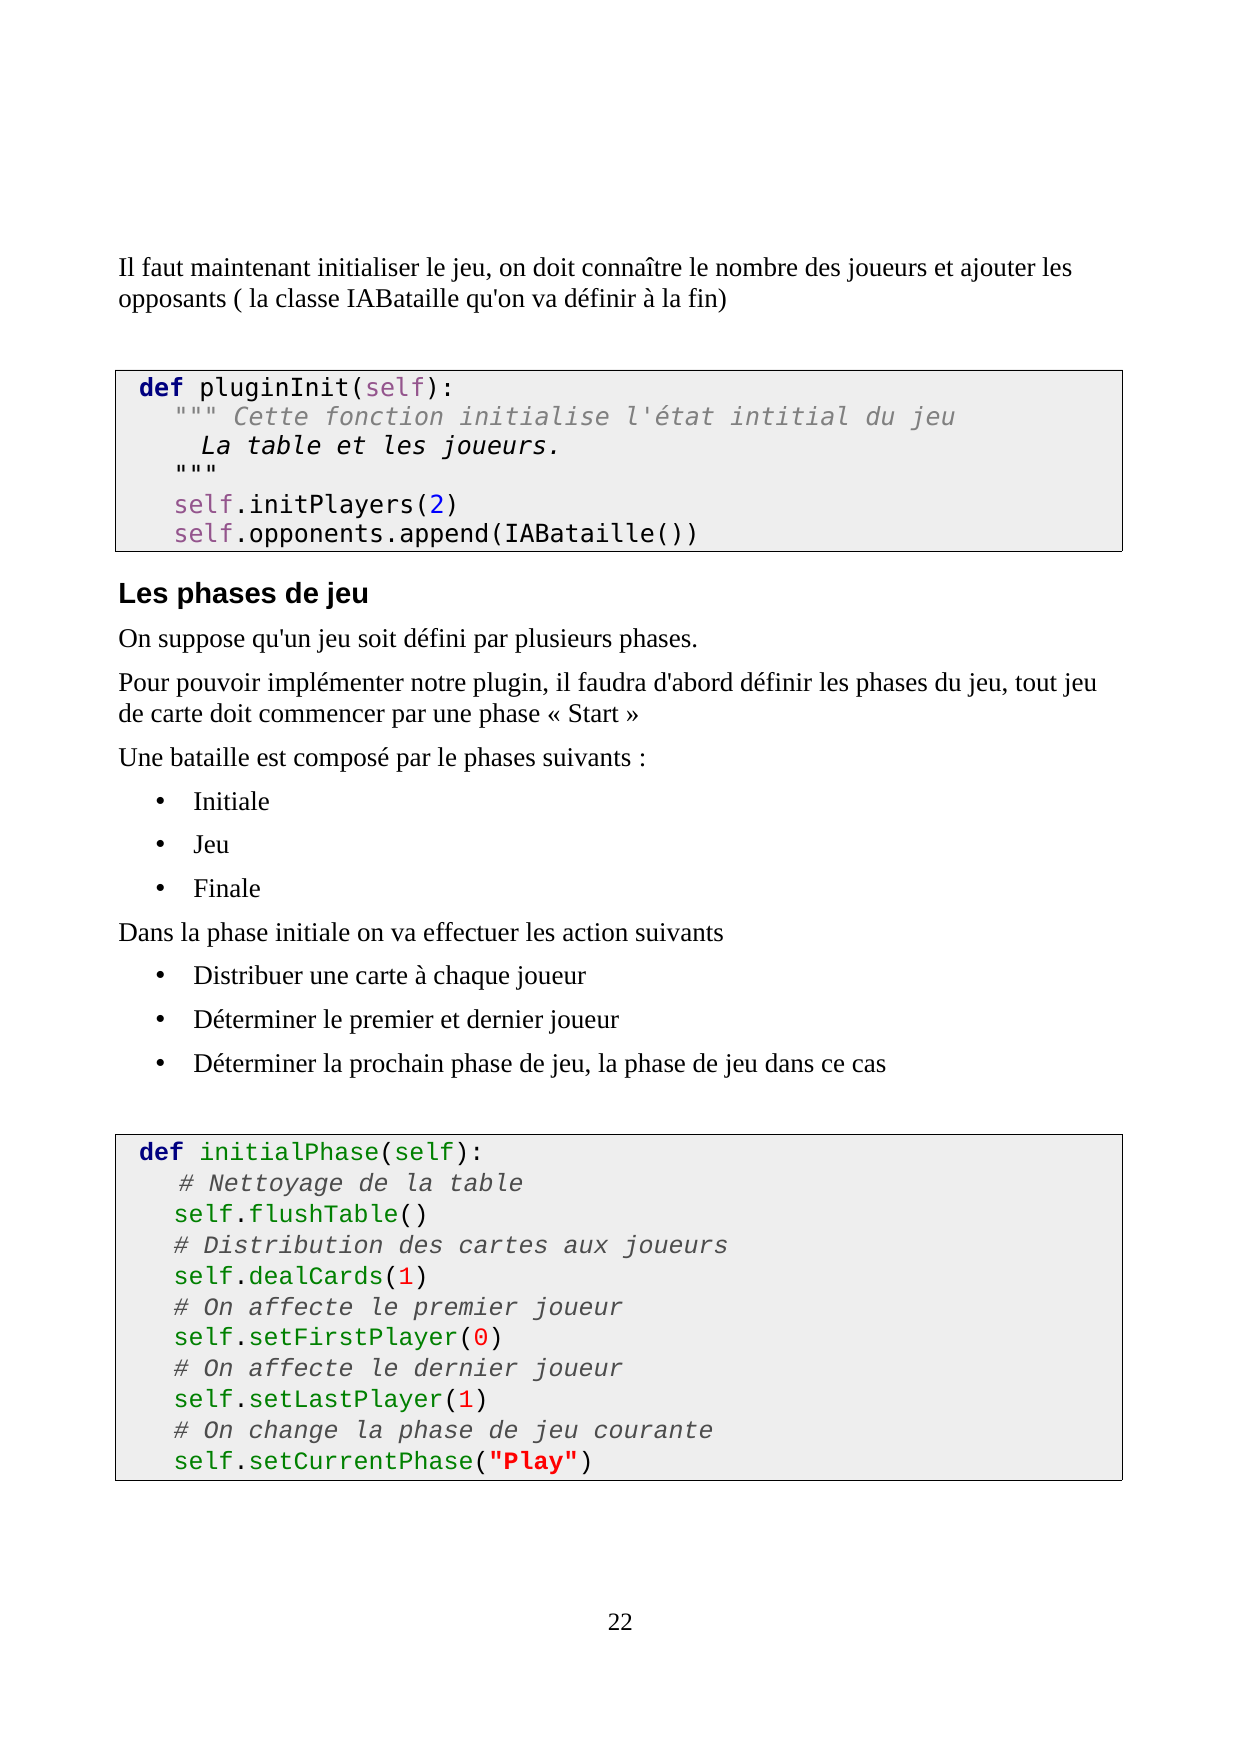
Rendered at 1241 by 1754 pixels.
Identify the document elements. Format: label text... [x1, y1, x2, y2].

text Pour pouvoir implémenter notre plugin, il faudra d'abord définir les phases du jeu, tout jeu de carte doit commencer par une phase « Start » [118, 666, 1122, 728]
text """ Cette fonction initialise l'état intitial du jeu [116, 399, 1122, 428]
list Déterminer la prochain phase de jeu, la phase de jeu dans ce cas [156, 1047, 1122, 1078]
text def initialPhase(self): [116, 1135, 1122, 1165]
text self.setCurrentPhase("Play") [116, 1443, 1122, 1480]
list Distribuer une carte à chaque joueur [156, 959, 1122, 991]
list Finale [156, 872, 1122, 903]
text # Nettoyage de la table [116, 1165, 1122, 1196]
text """ [116, 457, 1122, 487]
list Déterminer le premier et dernier joueur [156, 1003, 1122, 1034]
text # On affecte le dernier joueur [116, 1350, 1122, 1381]
text self.opponents.append(IABataille()) [116, 516, 1122, 551]
text self.setFirstPlayer(0) [116, 1319, 1122, 1350]
subtitle Les phases de jeu [118, 576, 1122, 610]
text # On affecte le premier joueur [116, 1288, 1122, 1319]
text La table et les joueurs. [116, 428, 1122, 457]
text Dans la phase initiale on va effectuer les action suivants [118, 916, 1122, 947]
list Jeu [156, 828, 1122, 859]
text # On change la phase de jeu courante [116, 1412, 1122, 1443]
list Initiale [156, 784, 1122, 816]
text self.flushTable() [116, 1196, 1122, 1227]
text Une bataille est composé par le phases suivants : [118, 741, 1122, 772]
text self.dealCards(1) [116, 1258, 1122, 1288]
text On suppose qu'un jeu soit défini par plusieurs phases. [118, 622, 1122, 654]
text self.initPlayers(2) [116, 487, 1122, 516]
text # Distribution des cartes aux joueurs [116, 1227, 1122, 1258]
text self.setLastPlayer(1) [116, 1381, 1122, 1412]
text def pluginInit(self): [116, 371, 1122, 399]
text Il faut maintenant initialiser le jeu, on doit connaître le nombre des joueurs et ajouter les opposants ( la classe IABataille qu'on va définir à la fin) [118, 251, 1122, 313]
